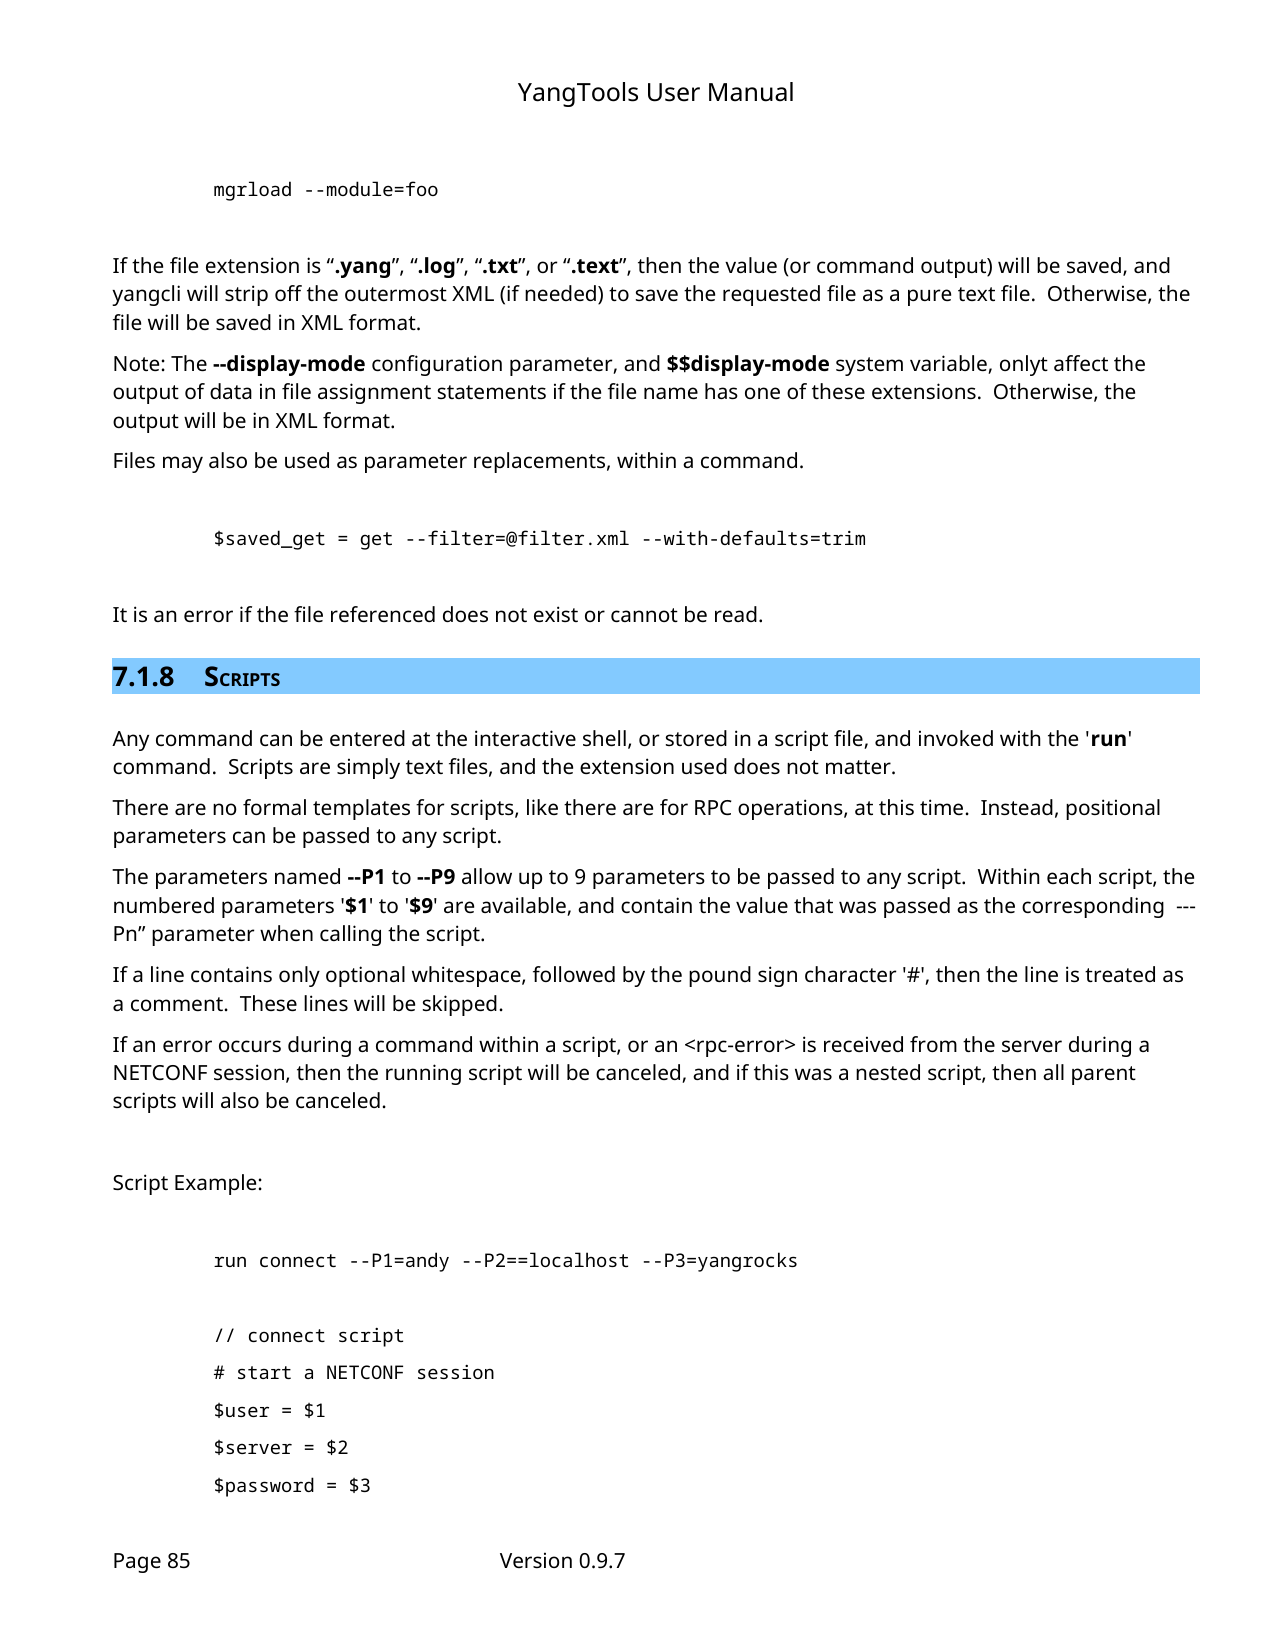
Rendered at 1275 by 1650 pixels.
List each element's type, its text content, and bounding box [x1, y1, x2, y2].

text It is an error if the file referenced does not exist or cannot be read. [112, 600, 1200, 628]
text Files may also be used as parameter replacements, within a command. [112, 447, 1200, 475]
text Note: The --display-mode configuration parameter, and $$display-mode system variable, onlyt affect the output of data in file assignment statements if the file name has one of these extensions. Otherwise, the output will be in XML format. [112, 349, 1200, 434]
text $password = $3 [139, 1472, 1200, 1497]
text If the file extension is “.yang”, “.log”, “.txt”, or “.text”, then the value (or command output) will be saved, and yangcli will strip off the outermost XML (if needed) to save the requested file as a pure text file. Otherwise, the file will be saved in XML format. [112, 251, 1200, 336]
text run connect --P1=andy --P2==localhost --P3=yangrocks [139, 1247, 1200, 1272]
text If a line contains only optional whitespace, followed by the pound sign character '#', then the line is treated as a comment. These lines will be skipped. [112, 960, 1200, 1017]
subtitle Scripts [112, 658, 1200, 694]
text // connect script [139, 1322, 1200, 1347]
text $saved_get = get --filter=@filter.xml --with-defaults=trim [139, 525, 1200, 551]
text Any command can be entered at the interactive shell, or stored in a script file, and invoked with the 'run' command. Scripts are simply text files, and the extension used does not matter. [112, 724, 1200, 781]
text If an error occurs during a command within a script, or an <rpc-error> is received from the server during a NETCONF session, then the running script will be canceled, and if this was a nested script, then all parent scripts will also be canceled. [112, 1030, 1200, 1115]
text $user = $1 [139, 1397, 1200, 1422]
text Script Example: [112, 1168, 1200, 1197]
text mgrload --module=foo [139, 176, 1200, 202]
text $server = $2 [139, 1434, 1200, 1460]
text There are no formal templates for scripts, like there are for RPC operations, at this time. Instead, positional parameters can be passed to any script. [112, 793, 1200, 850]
text The parameters named --P1 to --P9 allow up to 9 parameters to be passed to any script. Within each script, the numbered parameters '$1' to '$9' are available, and contain the value that was passed as the corresponding ---Pn” parameter when calling the script. [112, 862, 1200, 948]
text # start a NETCONF session [139, 1359, 1200, 1385]
